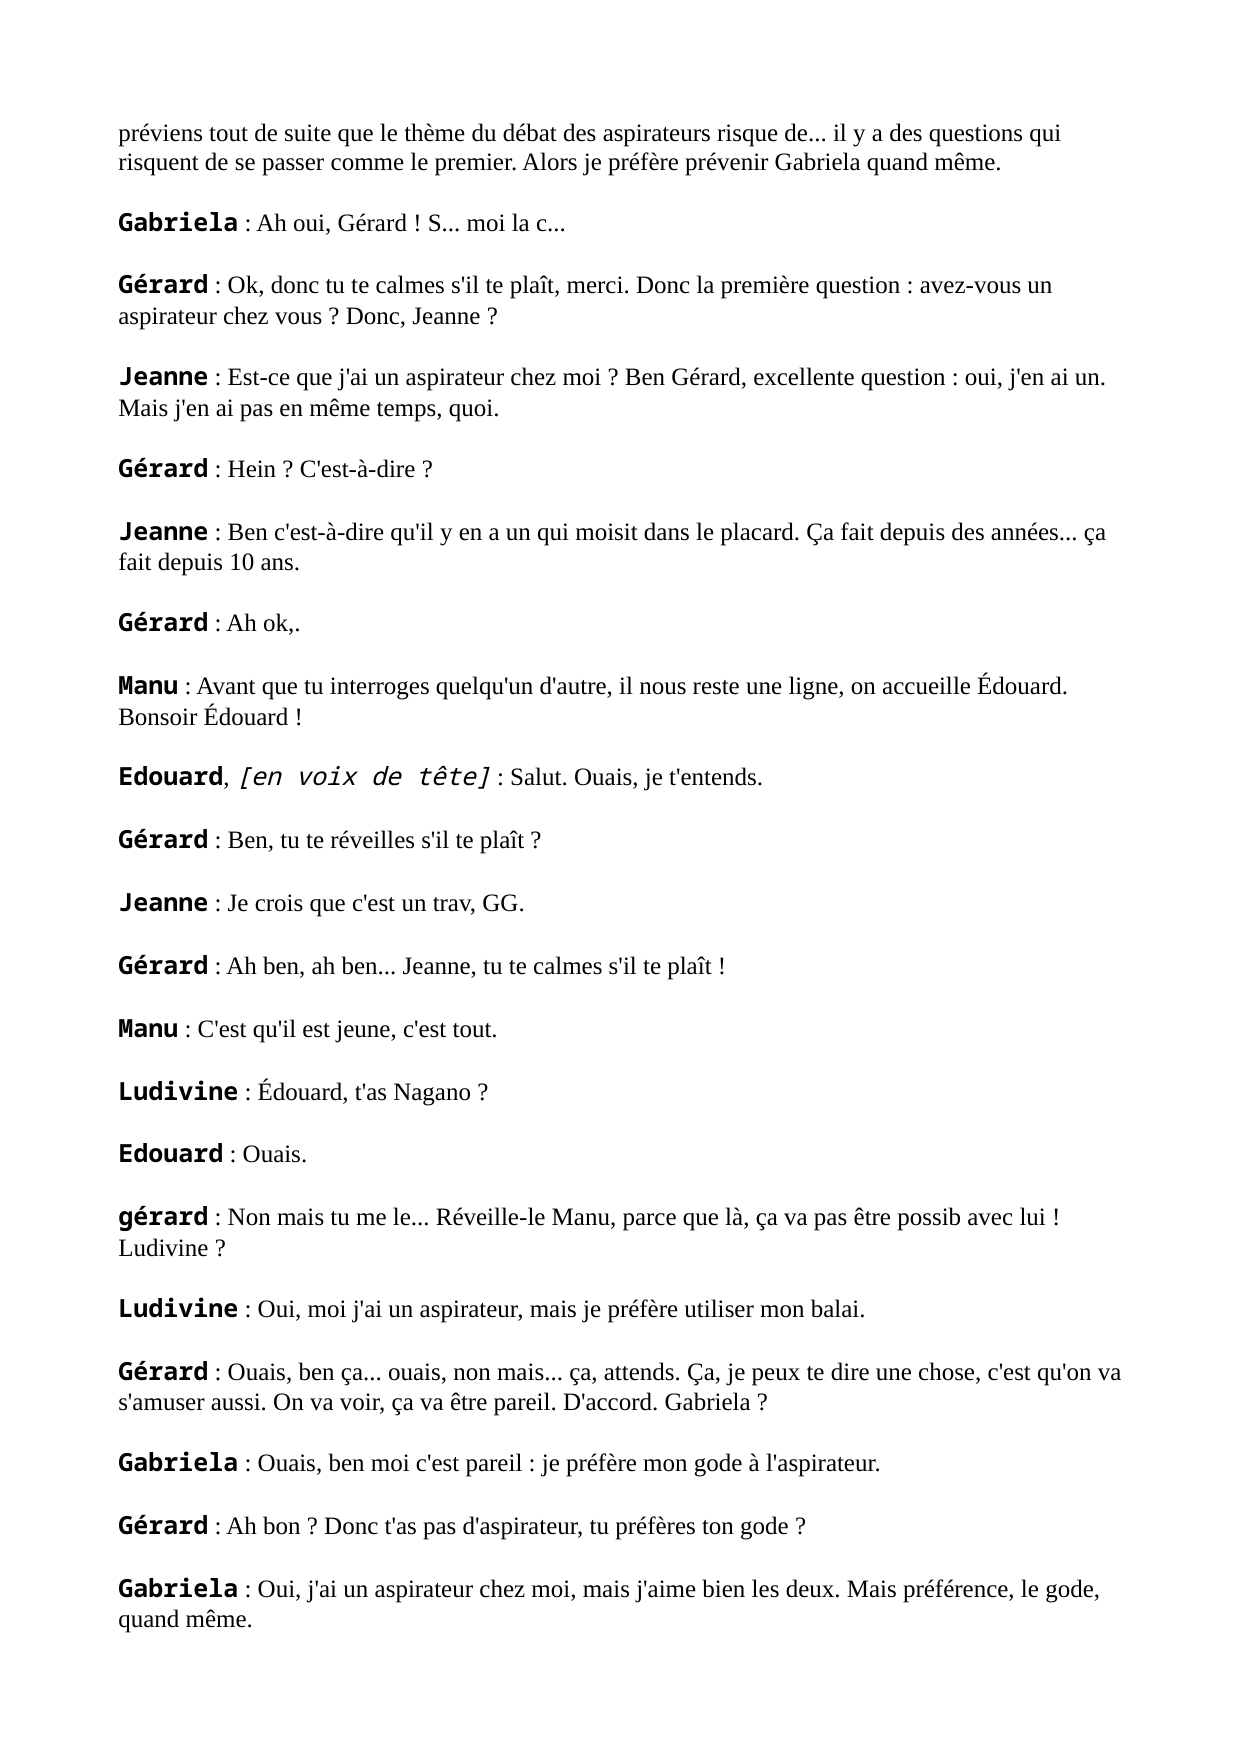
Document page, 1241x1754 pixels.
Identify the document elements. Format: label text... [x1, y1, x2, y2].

text Manu : C'est qu'il est jeune, c'est tout. [118, 1010, 1122, 1044]
text Gérard : Ah ben, ah ben... Jeanne, tu te calmes s'il te plaît ! [118, 947, 1122, 982]
text Ludivine : Édouard, t'as Nagano ? [118, 1073, 1122, 1107]
text Jeanne : Est-ce que j'ai un aspirateur chez moi ? Ben Gérard, excellente question : oui, j'en ai un. Mais j'en ai pas en même temps, quoi. [118, 359, 1122, 422]
text Jeanne : Ben c'est-à-dire qu'il y en a un qui moisit dans le placard. Ça fait depuis des années... ça fait depuis 10 ans. [118, 513, 1122, 576]
text Gérard : Ok, donc tu te calmes s'il te plaît, merci. Donc la première question : avez-vous un aspirateur chez vous ? Donc, Jeanne ? [118, 267, 1122, 330]
text Gabriela : Ah oui, Gérard ! S... moi la c... [118, 204, 1122, 238]
text Ludivine : Oui, moi j'ai un aspirateur, mais je préfère utiliser mon balai. [118, 1290, 1122, 1324]
text Gabriela : Oui, j'ai un aspirateur chez moi, mais j'aime bien les deux. Mais préférence, le gode, quand même. [118, 1570, 1122, 1633]
text Gérard : Ben, tu te réveilles s'il te plaît ? [118, 822, 1122, 856]
text Manu : Avant que tu interroges quelqu'un d'autre, il nous reste une ligne, on accueille Édouard. Bonsoir Édouard ! [118, 667, 1122, 730]
text Gérard : Hein ? C'est-à-dire ? [118, 450, 1122, 484]
text préviens tout de suite que le thème du débat des aspirateurs risque de... il y a des questions qui risquent de se passer comme le premier. Alors je préfère prévenir Gabriela quand même. [118, 118, 1122, 176]
text Gérard : Ah ok,. [118, 605, 1122, 639]
text Gabriela : Ouais, ben moi c'est pareil : je préfère mon gode à l'aspirateur. [118, 1445, 1122, 1479]
text Edouard : Ouais. [118, 1136, 1122, 1170]
text Edouard, [en voix de tête] : Salut. Ouais, je t'entends. [118, 759, 1122, 793]
text Jeanne : Je crois que c'est un trav, GG. [118, 885, 1122, 919]
text Gérard : Ouais, ben ça... ouais, non mais... ça, attends. Ça, je peux te dire une chose, c'est qu'on va s'amuser aussi. On va voir, ça va être pareil. D'accord. Gabriela ? [118, 1353, 1122, 1416]
text gérard : Non mais tu me le... Réveille-le Manu, parce que là, ça va pas être possib avec lui ! Ludivine ? [118, 1199, 1122, 1262]
text Gérard : Ah bon ? Donc t'as pas d'aspirateur, tu préfères ton gode ? [118, 1507, 1122, 1542]
